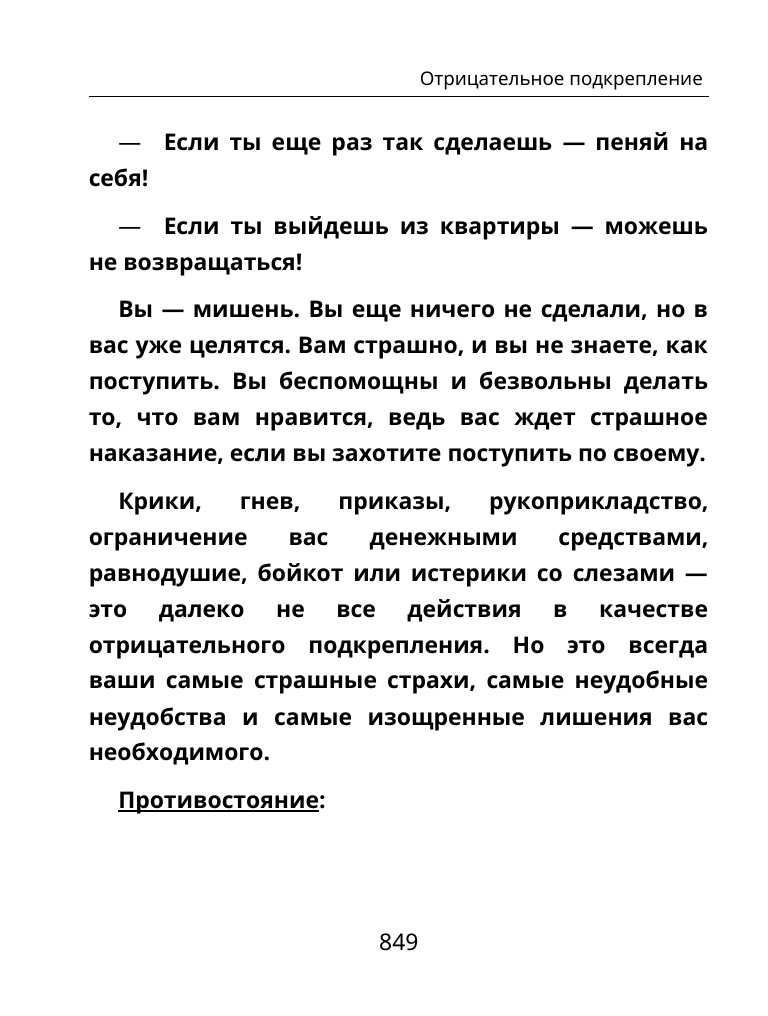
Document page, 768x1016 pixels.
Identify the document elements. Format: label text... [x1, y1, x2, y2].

text Крики, гнев, приказы, рукоприкладство, ограничение вас денежными средствами, равнодушие, бойкот или истерики со слезами — это далеко не все действия в качестве отрицательного подкрепления. Но это всегда ваши самые страшные страхи, самые неудобные неудобства и самые изощренные лишения вас необходимого. [88, 485, 709, 768]
text Противостояние: [88, 784, 709, 815]
list Если ты еще раз так сделаешь — пеняй на себя! [88, 126, 709, 193]
list Если ты выйдешь из квартиры — можешь не возвращаться! [88, 210, 709, 277]
text Вы — мишень. Вы еще ничего не сделали, но в вас уже целятся. Вам страшно, и вы не знаете, как поступить. Вы беспомощны и безвольны делать то, что вам нравится, ведь вас ждет страшное наказание, если вы захотите поступить по своему. [88, 293, 709, 468]
